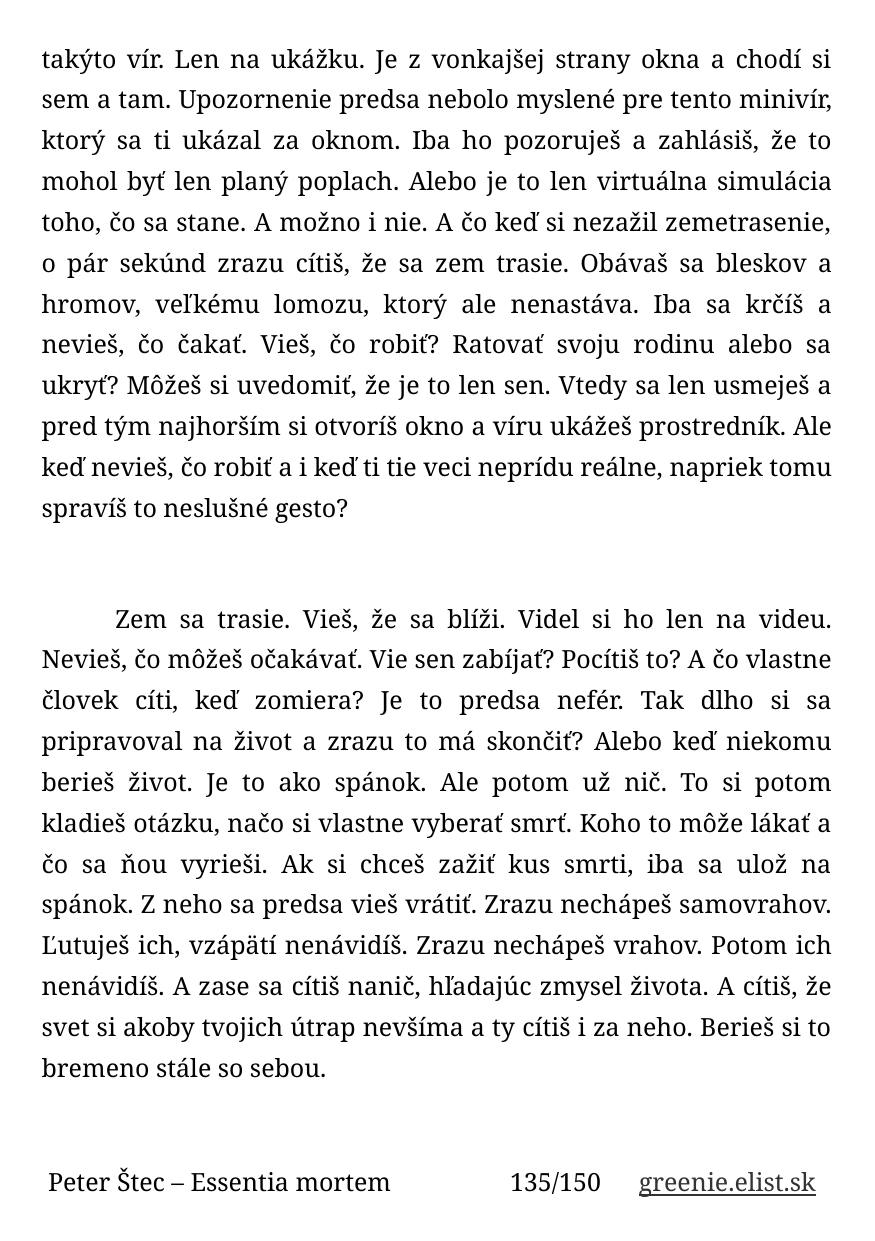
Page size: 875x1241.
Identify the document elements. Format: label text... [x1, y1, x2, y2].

text takýto vír. Len na ukážku. Je z vonkajšej strany okna a chodí si sem a tam. Upozornenie predsa nebolo myslené pre tento minivír, ktorý sa ti ukázal za oknom. Iba ho pozoruješ a zahlásiš, že to mohol byť len planý poplach. Alebo je to len virtuálna simulácia toho, čo sa stane. A možno i nie. A čo keď si nezažil zemetrasenie, o pár sekúnd zrazu cítiš, že sa zem trasie. Obávaš sa bleskov a hromov, veľkému lomozu, ktorý ale nenastáva. Iba sa krčíš a nevieš, čo čakať. Vieš, čo robiť? Ratovať svoju rodinu alebo sa ukryť? Môžeš si uvedomiť, že je to len sen. Vtedy sa len usmeješ a pred tým najhorším si otvoríš okno a víru ukážeš prostredník. Ale keď nevieš, čo robiť a i keď ti tie veci neprídu reálne, napriek tomu spravíš to neslušné gesto? [41, 41, 833, 524]
text Zem sa trasie. Vieš, že sa blíži. Videl si ho len na videu. Nevieš, čo môžeš očakávať. Vie sen zabíjať? Pocítiš to? A čo vlastne človek cíti, keď zomiera? Je to predsa nefér. Tak dlho si sa pripravoval na život a zrazu to má skončiť? Alebo keď niekomu berieš život. Je to ako spánok. Ale potom už nič. To si potom kladieš otázku, načo si vlastne vyberať smrť. Koho to môže lákať a čo sa ňou vyrieši. Ak si chceš zažiť kus smrti, iba sa ulož na spánok. Z neho sa predsa vieš vrátiť. Zrazu nechápeš samovrahov. Ľutuješ ich, vzápätí nenávidíš. Zrazu nechápeš vrahov. Potom ich nenávidíš. A zase sa cítiš nanič, hľadajúc zmysel života. A cítiš, že svet si akoby tvojich útrap nevšíma a ty cítiš i za neho. Berieš si to bremeno stále so sebou. [41, 601, 833, 1084]
